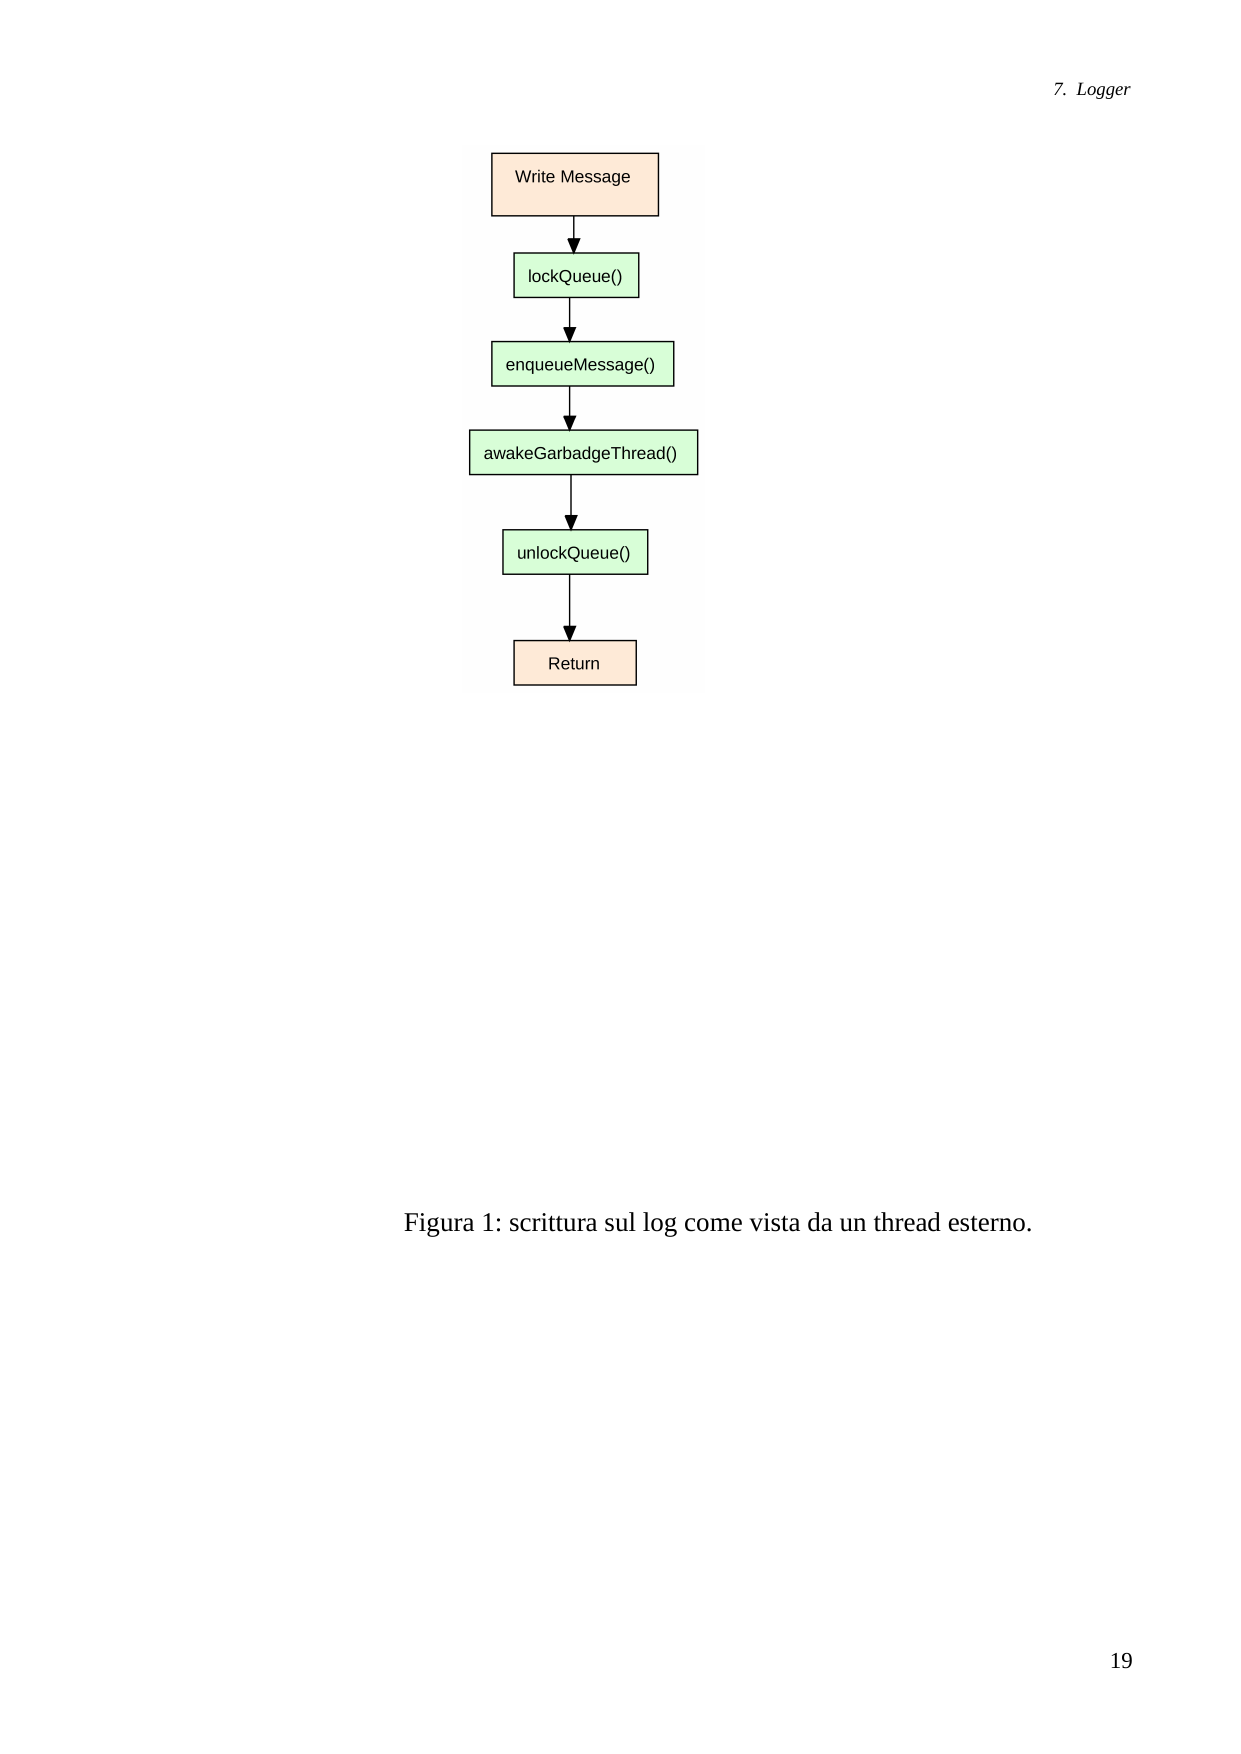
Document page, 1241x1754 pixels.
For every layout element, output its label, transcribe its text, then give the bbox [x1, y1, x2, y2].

text Figura 1: scrittura sul log come vista da un thread esterno. [182, 1206, 1073, 1279]
picture [462, 145, 705, 693]
